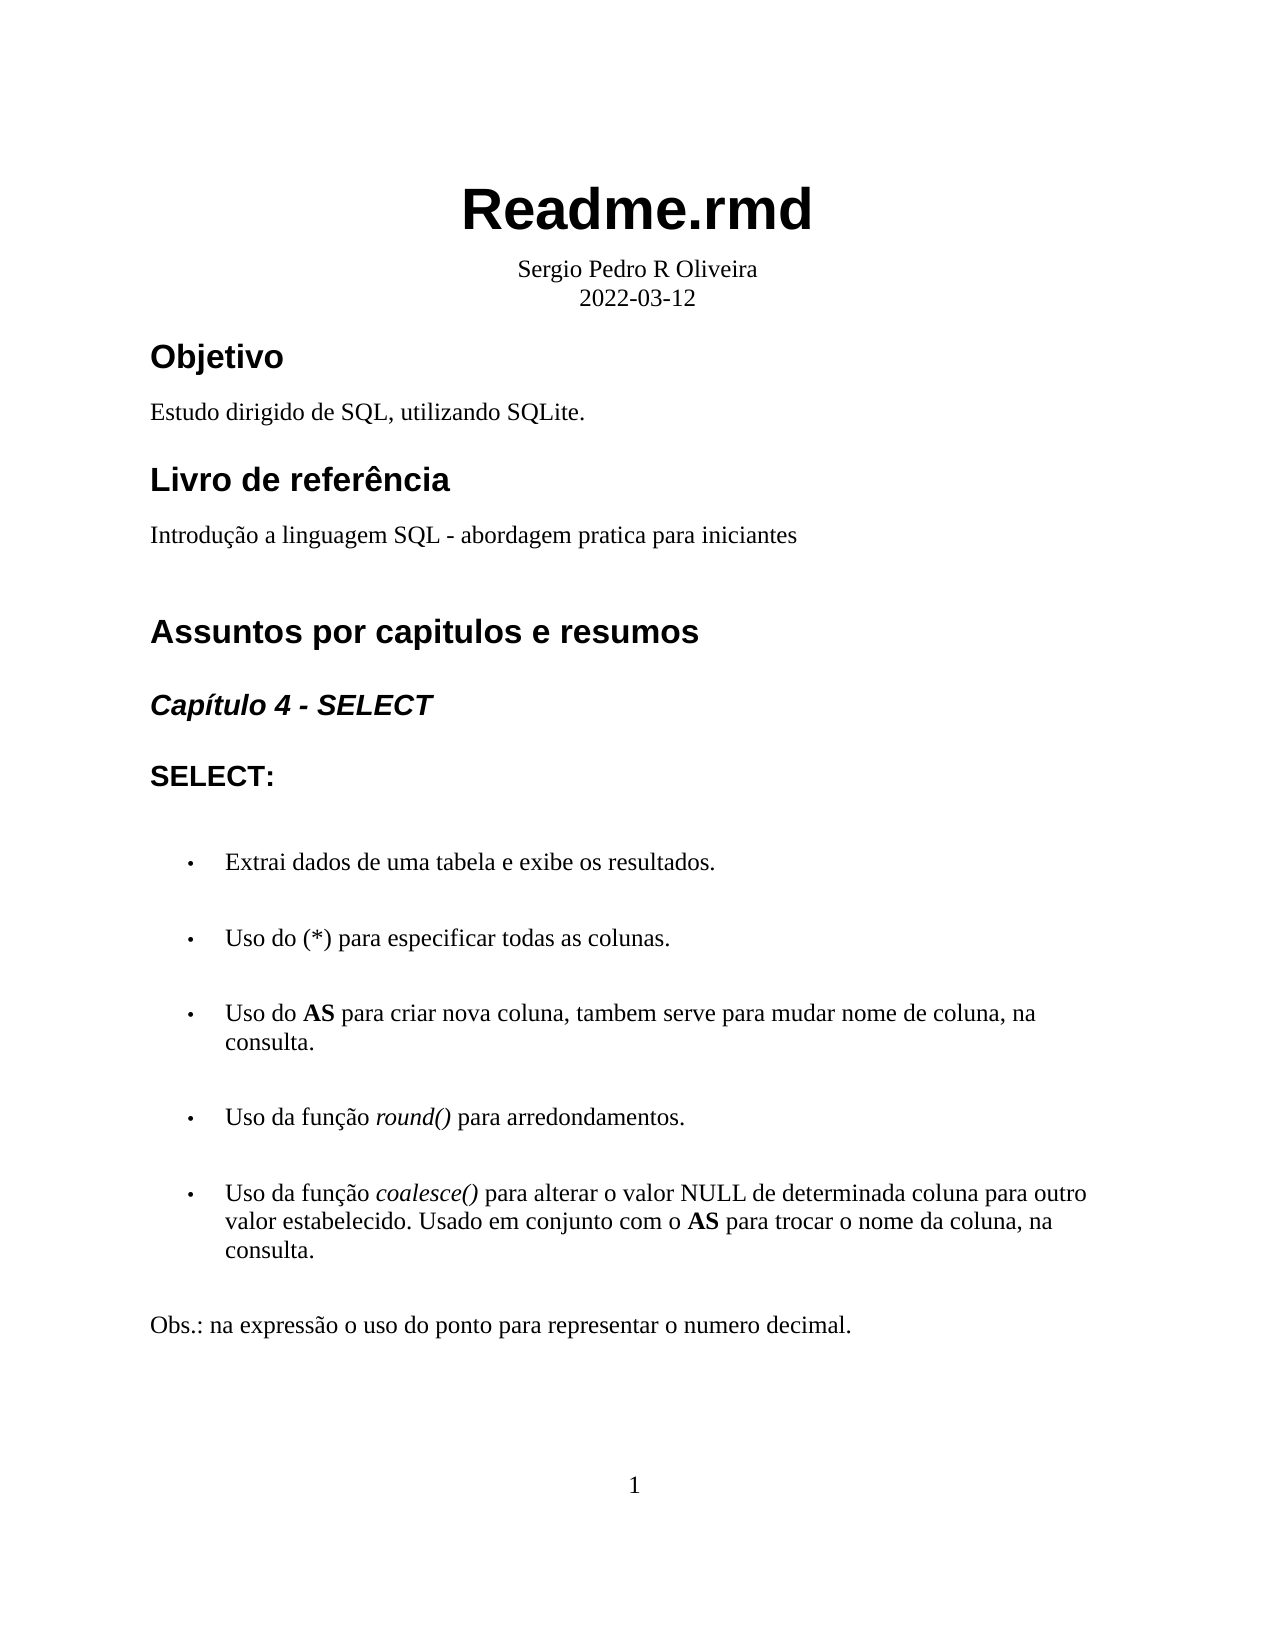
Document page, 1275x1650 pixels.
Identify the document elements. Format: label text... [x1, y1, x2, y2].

text Sergio Pedro R Oliveira [150, 254, 1125, 283]
list Uso da função round() para arredondamentos. [187, 1102, 1125, 1160]
subtitle Assuntos por capitulos e resumos [150, 611, 1125, 650]
title Readme.rmd [150, 175, 1125, 242]
text Estudo dirigido de SQL, utilizando SQLite. [150, 397, 1125, 426]
list Uso da função coalesce() para alterar o valor NULL de determinada coluna para outro valor estabelecido. Usado em conjunto com o AS para trocar o nome da coluna, na consulta. [187, 1178, 1125, 1293]
subtitle Objetivo [150, 337, 1125, 376]
subtitle SELECT: [150, 759, 1125, 826]
text Introdução a linguagem SQL - abordagem pratica para iniciantes [150, 520, 1125, 549]
list Uso do AS para criar nova coluna, tambem serve para mudar nome de coluna, na consulta. [187, 998, 1125, 1084]
list Uso do (*) para especificar todas as colunas. [187, 923, 1125, 980]
text Obs.: na expressão o uso do ponto para representar o numero decimal. [150, 1311, 1125, 1368]
list Extrai dados de uma tabela e exibe os resultados. [187, 847, 1125, 905]
text 2022-03-12 [150, 283, 1125, 312]
subtitle Livro de referência [150, 460, 1125, 498]
subtitle Capítulo 4 - SELECT [150, 688, 1125, 721]
